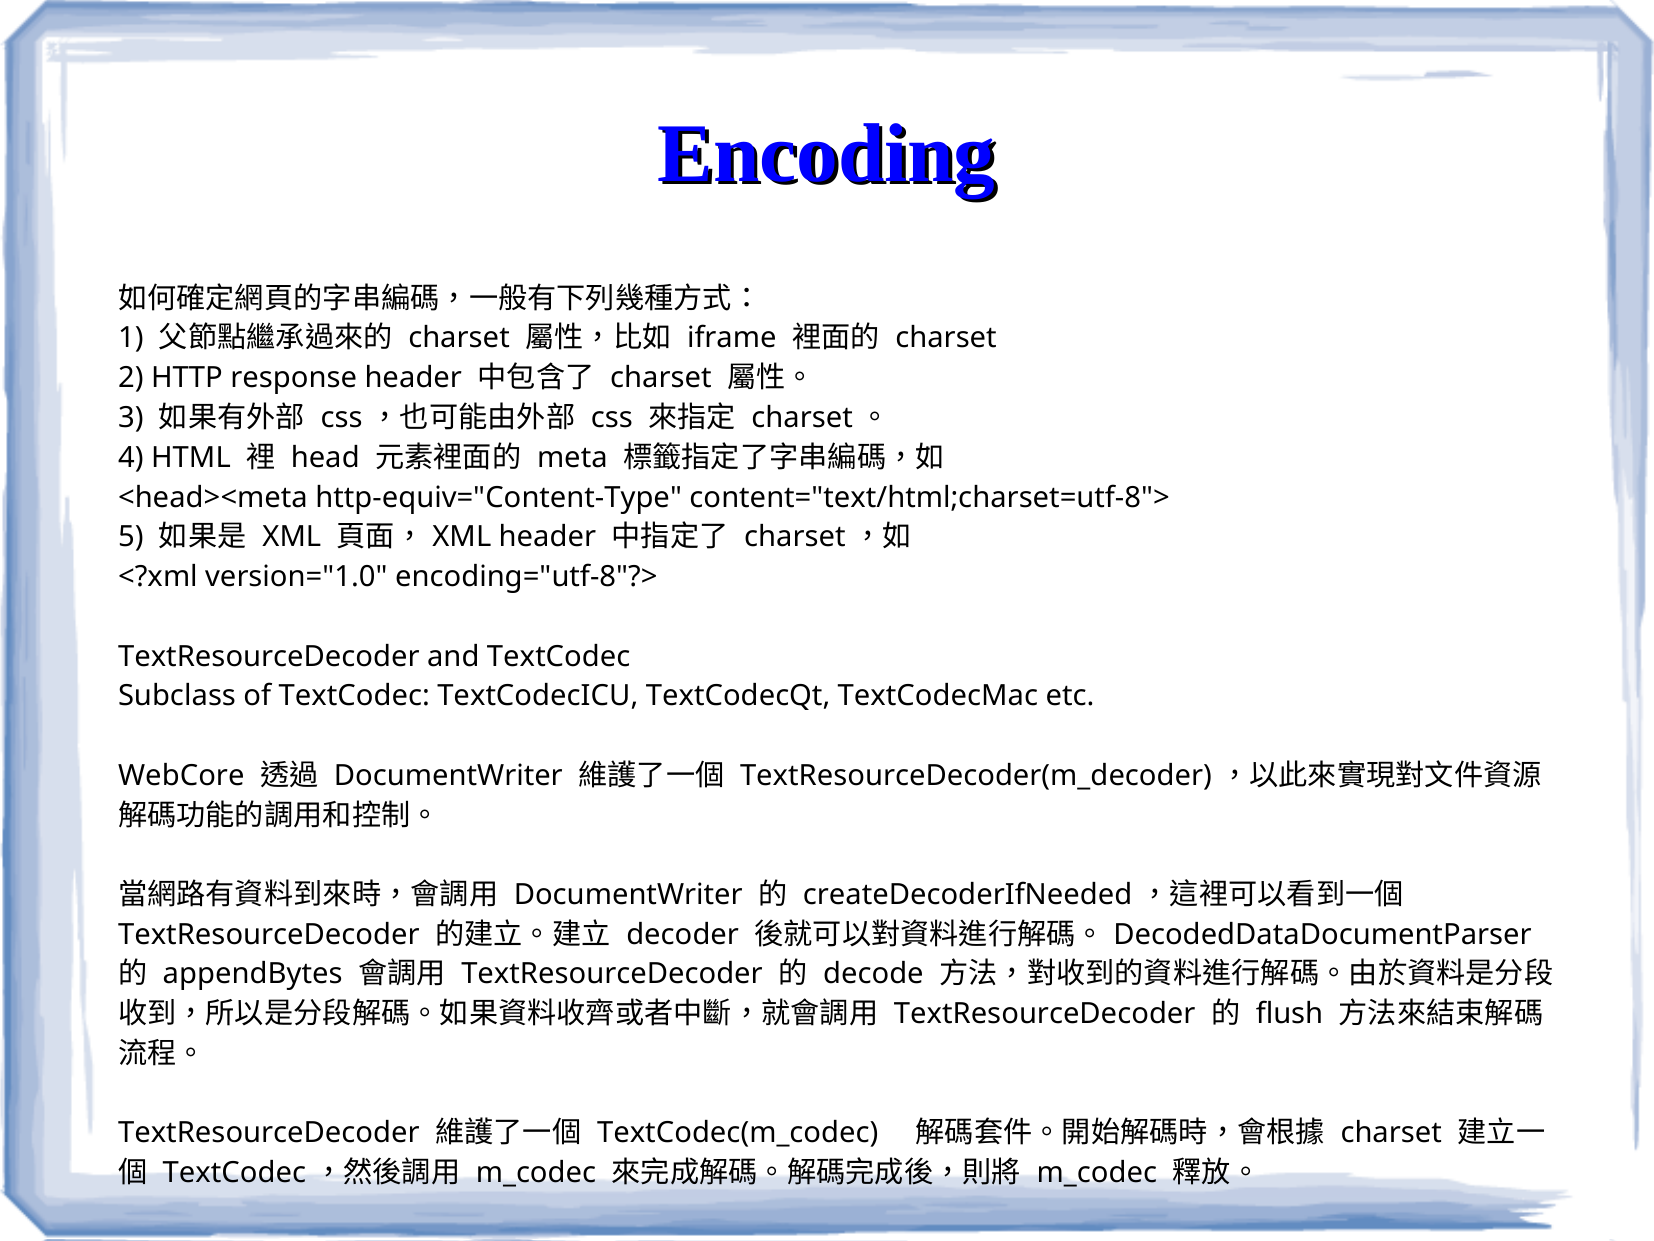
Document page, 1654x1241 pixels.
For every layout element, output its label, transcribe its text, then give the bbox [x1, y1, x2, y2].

picture [0, 0, 1654, 1241]
title Encoding [82, 56, 1571, 250]
subtitle 如何確定網頁的字串編碼，一般有下列幾種方式： 1) 父節點繼承過來的 charset 屬性，比如 iframe 裡面的 charset 2) HTTP response header 中包含了 charset 屬性。 3) 如果有外部 css，也可能由外部 css 來指定 charset。 4) HTML 裡 head 元素裡面的 meta 標籤指定了字串編碼，如 <head><meta http-equiv="Content-Type" content="text/html;charset=utf-8"> 5) 如果是 XML 頁面，XML header 中指定了 charset，如 <?xml version="1.0" encoding="utf-8"?> TextResourceDecoder and TextCodec Subclass of TextCodec: TextCodecICU, TextCodecQt, TextCodecMac etc. WebCore 透過 DocumentWriter 維護了一個 TextResourceDecoder(m_decoder)，以此來實現對文件資源解碼功能的調用和控制。 當網路有資料到來時，會調用 DocumentWriter 的 createDecoderIfNeeded，這裡可以看到一個 TextResourceDecoder 的建立。建立 decoder 後就可以對資料進行解碼。DecodedDataDocumentParser 的 appendBytes 會調用 TextResourceDecoder 的 decode 方法，對收到的資料進行解碼。由於資料是分段收到，所以是分段解碼。如果資料收齊或者中斷，就會調用 TextResourceDecoder 的 flush 方法來結束解碼流程。 TextResourceDecoder 維護了一個 TextCodec(m_codec) 解碼套件。開始解碼時，會根據 charset 建立一個 TextCodec，然後調用 m_codec 來完成解碼。解碼完成後，則將 m_codec 釋放。 [118, 332, 1571, 1136]
